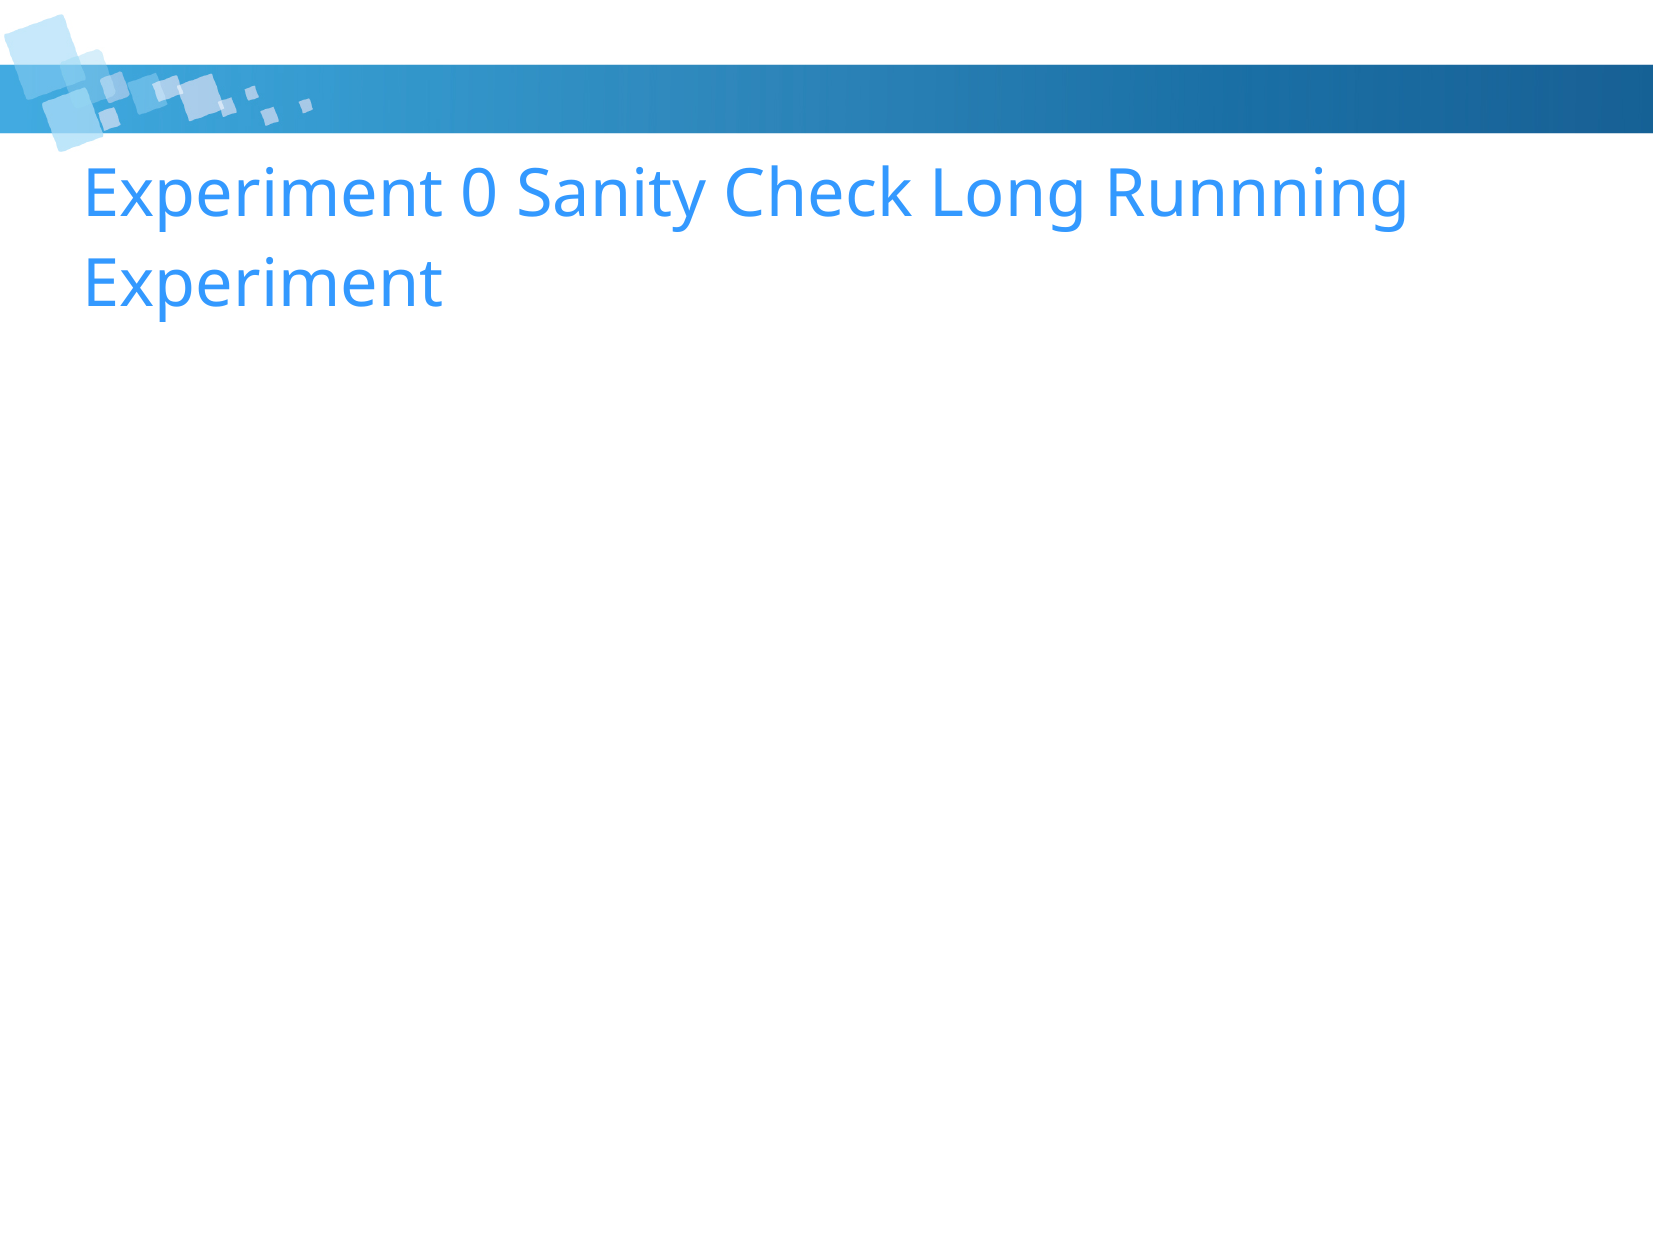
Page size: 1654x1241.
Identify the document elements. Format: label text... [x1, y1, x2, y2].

title Experiment 0 Sanity Check Long Runnning Experiment [82, 132, 1571, 340]
picture [0, 0, 1653, 1238]
